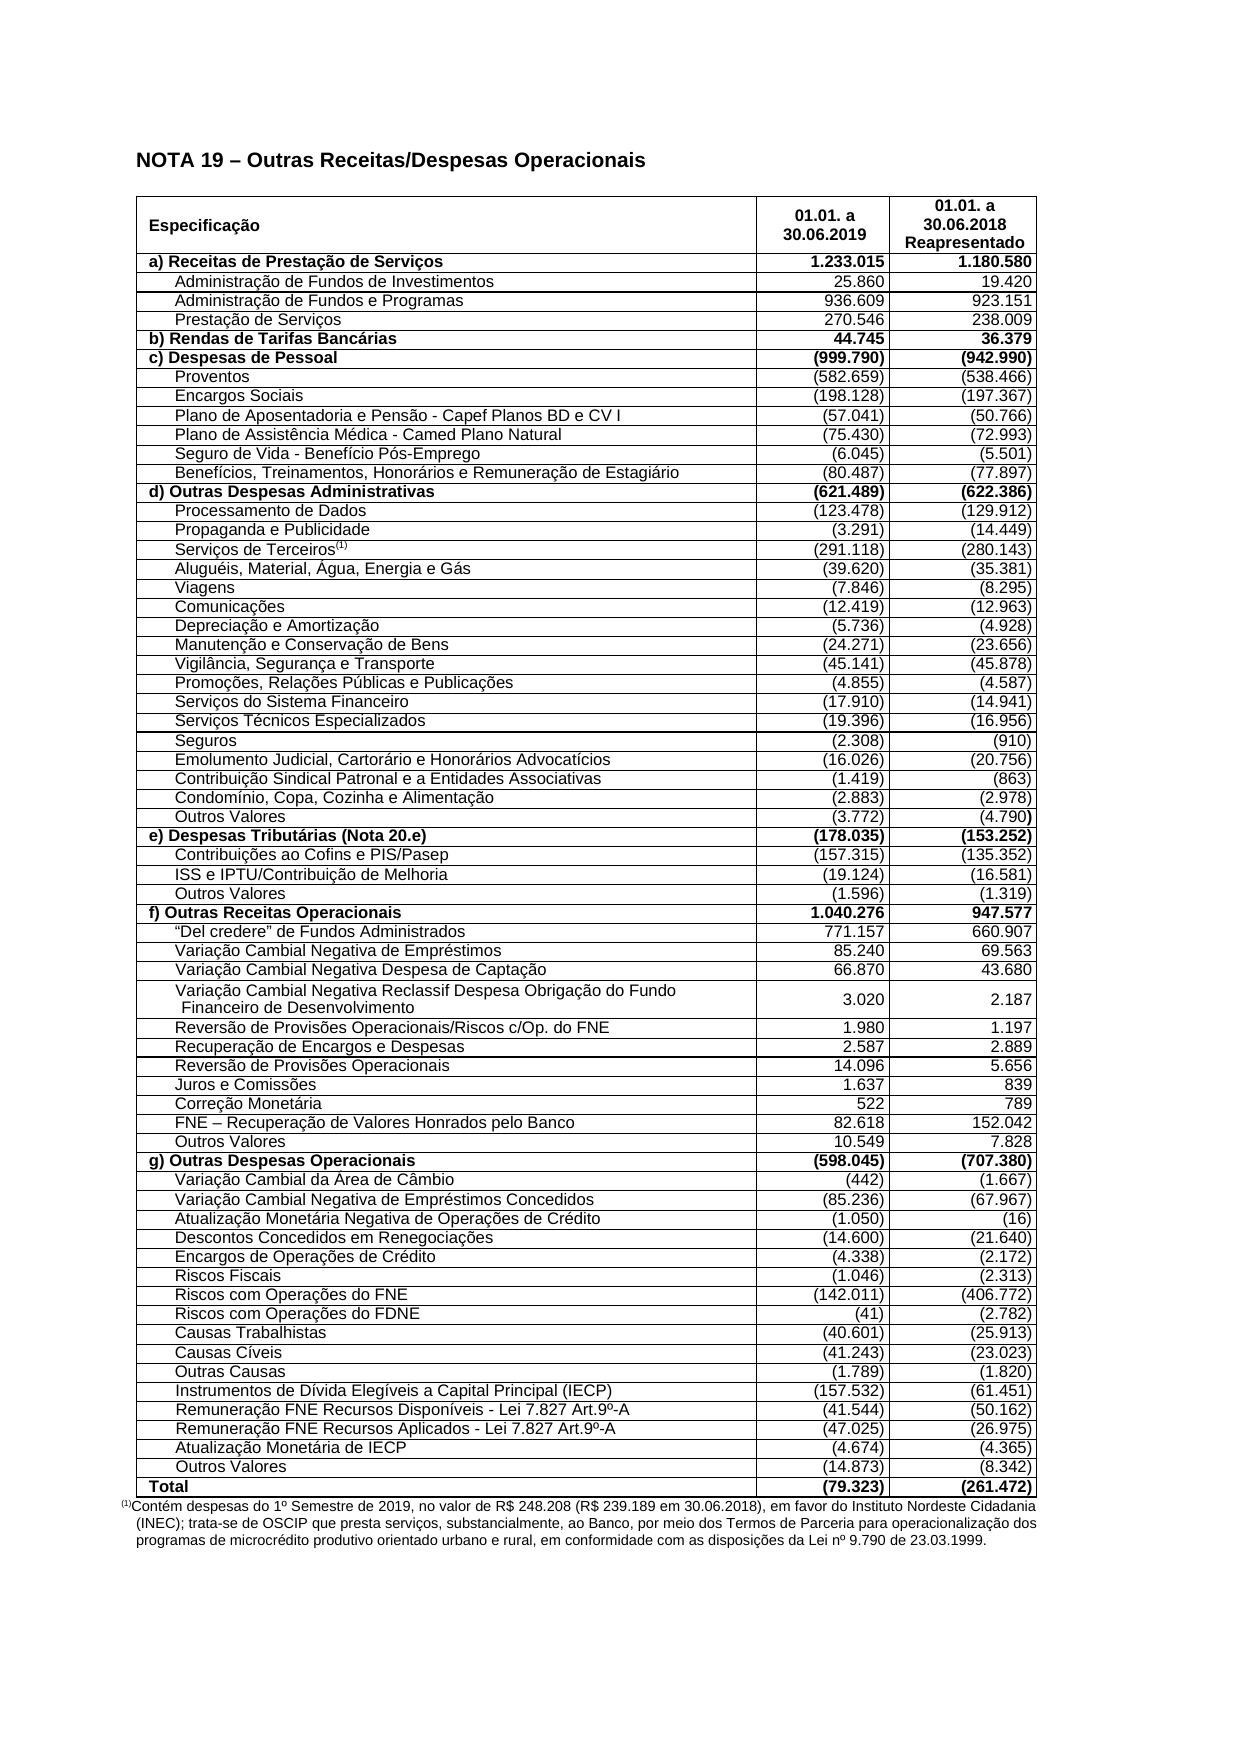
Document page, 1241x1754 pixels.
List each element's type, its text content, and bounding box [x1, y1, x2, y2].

table_cell (999.790) [757, 350, 889, 368]
table_cell Benefícios, Treinamentos, Honorários e Remuneração de Estagiário [137, 465, 756, 483]
table_cell (25.913) [890, 1325, 1036, 1343]
table_cell Administração de Fundos e Programas [137, 293, 756, 311]
table_cell Condomínio, Copa, Cozinha e Alimentação [137, 790, 756, 808]
table_cell c) Despesas de Pessoal [137, 350, 756, 368]
table_cell Viagens [137, 580, 756, 598]
table_cell Prestação de Serviços [137, 312, 756, 330]
table_cell Aluguéis, Material, Água, Energia e Gás [137, 560, 756, 578]
table_cell 3.020 [757, 981, 889, 1018]
table_cell (23.023) [890, 1345, 1036, 1363]
table_cell (707.380) [890, 1153, 1036, 1171]
table_cell (198.128) [757, 388, 889, 406]
table_cell (942.990) [890, 350, 1036, 368]
table_cell 238.009 [890, 312, 1036, 330]
table_cell (197.367) [890, 388, 1036, 406]
table_cell (16.581) [890, 866, 1036, 884]
table_cell 2.187 [890, 981, 1036, 1018]
table_cell Atualização Monetária Negativa de Operações de Crédito [137, 1211, 756, 1229]
table_cell (41) [757, 1306, 889, 1324]
table_cell (261.472) [890, 1478, 1036, 1496]
table_cell Juros e Comissões [137, 1077, 756, 1095]
table_cell Variação Cambial Negativa de Empréstimos Concedidos [137, 1191, 756, 1209]
table_cell Depreciação e Amortização [137, 618, 756, 636]
table_header 01.01. a 30.06.2019 [757, 197, 889, 253]
table_header 01.01. a 30.06.2018 Reapresentado [890, 197, 1036, 253]
table_cell Emolumento Judicial, Cartorário e Honorários Advocatícios [137, 752, 756, 770]
table_cell Riscos com Operações do FNE [137, 1287, 756, 1305]
table_header Especificação [137, 197, 756, 253]
table_cell (80.487) [757, 465, 889, 483]
table_cell Riscos Fiscais [137, 1268, 756, 1286]
table_cell (598.045) [757, 1153, 889, 1171]
table_cell (4.587) [890, 675, 1036, 693]
table_cell (8.295) [890, 580, 1036, 598]
table_cell (41.243) [757, 1345, 889, 1363]
table_cell (50.766) [890, 407, 1036, 425]
table_cell 522 [757, 1096, 889, 1114]
table_cell Seguro de Vida - Benefício Pós-Emprego [137, 446, 756, 464]
table_cell (7.846) [757, 580, 889, 598]
table_cell (3.772) [757, 809, 889, 827]
table_cell Administração de Fundos de Investimentos [137, 273, 756, 291]
table_cell (538.466) [890, 369, 1036, 387]
table_cell (45.878) [890, 656, 1036, 674]
table_cell (1.046) [757, 1268, 889, 1286]
table_cell (20.756) [890, 752, 1036, 770]
table_cell Reversão de Provisões Operacionais/Riscos c/Op. do FNE [137, 1019, 756, 1037]
table_cell g) Outras Despesas Operacionais [137, 1153, 756, 1171]
table_cell (45.141) [757, 656, 889, 674]
table_cell (129.912) [890, 503, 1036, 521]
table_cell (26.975) [890, 1421, 1036, 1439]
table_cell (8.342) [890, 1459, 1036, 1477]
table_cell (4.855) [757, 675, 889, 693]
table_cell Plano de Assistência Médica - Camed Plano Natural [137, 426, 756, 444]
table_cell 1.040.276 [757, 905, 889, 923]
table_cell 1.980 [757, 1019, 889, 1037]
table_cell 69.563 [890, 943, 1036, 961]
table_cell 936.609 [757, 293, 889, 311]
table_cell (40.601) [757, 1325, 889, 1343]
table_cell (61.451) [890, 1383, 1036, 1401]
table_cell f) Outras Receitas Operacionais [137, 905, 756, 923]
table_cell Proventos [137, 369, 756, 387]
table_cell 2.587 [757, 1039, 889, 1056]
table_cell Encargos Sociais [137, 388, 756, 406]
table_cell “Del credere” de Fundos Administrados [137, 924, 756, 942]
table_cell e) Despesas Tributárias (Nota 20.e) [137, 828, 756, 846]
table_cell (2.883) [757, 790, 889, 808]
table_cell (1.319) [890, 885, 1036, 903]
table_cell (6.045) [757, 446, 889, 464]
table_cell Serviços Técnicos Especializados [137, 714, 756, 731]
table_cell b) Rendas de Tarifas Bancárias [137, 331, 756, 349]
table_cell (157.532) [757, 1383, 889, 1401]
table_cell 923.151 [890, 293, 1036, 311]
table_cell (1.789) [757, 1364, 889, 1382]
table_cell Promoções, Relações Públicas e Publicações [137, 675, 756, 693]
table_cell 44.745 [757, 331, 889, 349]
table_cell (2.172) [890, 1249, 1036, 1267]
table_cell Instrumentos de Dívida Elegíveis a Capital Principal (IECP) [137, 1383, 756, 1401]
table_cell (2.978) [890, 790, 1036, 808]
table_cell Vigilância, Segurança e Transporte [137, 656, 756, 674]
table_cell (47.025) [757, 1421, 889, 1439]
table_cell (19.396) [757, 714, 889, 731]
table_cell 85.240 [757, 943, 889, 961]
table_cell 7.828 [890, 1134, 1036, 1152]
table_cell 947.577 [890, 905, 1036, 923]
table_cell 43.680 [890, 962, 1036, 980]
table_cell (17.910) [757, 694, 889, 712]
table_cell Causas Trabalhistas [137, 1325, 756, 1343]
table_cell (622.386) [890, 484, 1036, 502]
table_cell Outros Valores [137, 1459, 756, 1477]
table_cell (16.956) [890, 714, 1036, 731]
table_cell (1.667) [890, 1172, 1036, 1190]
table_cell (16) [890, 1211, 1036, 1229]
table_cell (12.963) [890, 599, 1036, 617]
table_cell FNE – Recuperação de Valores Honrados pelo Banco [137, 1115, 756, 1133]
table_cell Plano de Aposentadoria e Pensão - Capef Planos BD e CV I [137, 407, 756, 425]
table_cell (442) [757, 1172, 889, 1190]
table_cell (153.252) [890, 828, 1036, 846]
table_cell (4.365) [890, 1440, 1036, 1458]
table_cell (3.291) [757, 522, 889, 540]
table_cell (291.118) [757, 541, 889, 559]
table_cell (14.873) [757, 1459, 889, 1477]
table_cell Contribuições ao Cofins e PIS/Pasep [137, 847, 756, 865]
table_cell (21.640) [890, 1230, 1036, 1248]
table_cell (2.313) [890, 1268, 1036, 1286]
table_cell Remuneração FNE Recursos Disponíveis - Lei 7.827 Art.9º-A [137, 1402, 756, 1420]
table_cell Encargos de Operações de Crédito [137, 1249, 756, 1267]
table_cell (4.928) [890, 618, 1036, 636]
table_cell Serviços do Sistema Financeiro [137, 694, 756, 712]
table_cell (35.381) [890, 560, 1036, 578]
table_cell 2.889 [890, 1039, 1036, 1056]
table_cell (24.271) [757, 637, 889, 655]
table_cell (1.820) [890, 1364, 1036, 1382]
table_cell Descontos Concedidos em Renegociações [137, 1230, 756, 1248]
table_cell (14.941) [890, 694, 1036, 712]
table_cell Comunicações [137, 599, 756, 617]
table_cell 10.549 [757, 1134, 889, 1152]
table_cell (582.659) [757, 369, 889, 387]
table_cell Seguros [137, 733, 756, 751]
table_cell (23.656) [890, 637, 1036, 655]
table_cell 270.546 [757, 312, 889, 330]
table_cell Processamento de Dados [137, 503, 756, 521]
table_cell Total [137, 1478, 756, 1496]
table_cell Manutenção e Conservação de Bens [137, 637, 756, 655]
text (1)Contém despesas do 1º Semestre de 2019, no valor de R$ 248.208 (R$ 239.189 em 30.06.2018), em favor do Instituto Nordeste Cidadania (INEC); trata-se de OSCIP que presta serviços, substancialmente, ao Banco, por meio dos Termos de Parceria para operacionalização dos programas de microcrédito produtivo orientado urbano e rural, em conformidade com as disposições da Lei nº 9.790 de 23.03.1999. [121, 1498, 1038, 1548]
table_cell Recuperação de Encargos e Despesas [137, 1039, 756, 1056]
table_cell Variação Cambial Negativa de Empréstimos [137, 943, 756, 961]
table_cell (85.236) [757, 1191, 889, 1209]
table_cell (157.315) [757, 847, 889, 865]
table_cell d) Outras Despesas Administrativas [137, 484, 756, 502]
subtitle NOTA 19 – Outras Receitas/Despesas Operacionais [136, 147, 1226, 171]
table_cell Atualização Monetária de IECP [137, 1440, 756, 1458]
table_cell 660.907 [890, 924, 1036, 942]
table_cell Outros Valores [137, 885, 756, 903]
table_cell 1.233.015 [757, 254, 889, 272]
table_cell (5.736) [757, 618, 889, 636]
table_cell 152.042 [890, 1115, 1036, 1133]
table_cell 25.860 [757, 273, 889, 291]
table_cell Contribuição Sindical Patronal e a Entidades Associativas [137, 771, 756, 789]
table_cell (57.041) [757, 407, 889, 425]
table_cell (1.050) [757, 1211, 889, 1229]
table_cell (142.011) [757, 1287, 889, 1305]
table_cell (2.782) [890, 1306, 1036, 1324]
table_cell Serviços de Terceiros(1) [137, 541, 756, 559]
table_cell (50.162) [890, 1402, 1036, 1420]
table_cell a) Receitas de Prestação de Serviços [137, 254, 756, 272]
table_cell (39.620) [757, 560, 889, 578]
table_cell (4.674) [757, 1440, 889, 1458]
table_cell (2.308) [757, 733, 889, 751]
table_cell (910) [890, 733, 1036, 751]
table_cell Propaganda e Publicidade [137, 522, 756, 540]
table_cell Variação Cambial Negativa Reclassif Despesa Obrigação do Fundo Financeiro de Desenvolvimento [137, 981, 756, 1018]
table_cell 5.656 [890, 1058, 1036, 1076]
table_cell (79.323) [757, 1478, 889, 1496]
table_cell 82.618 [757, 1115, 889, 1133]
table_cell Outros Valores [137, 809, 756, 827]
table_cell 839 [890, 1077, 1036, 1095]
table_cell (406.772) [890, 1287, 1036, 1305]
table_cell Correção Monetária [137, 1096, 756, 1114]
table_cell 789 [890, 1096, 1036, 1114]
table_cell (135.352) [890, 847, 1036, 865]
table_cell (4.338) [757, 1249, 889, 1267]
table_cell Variação Cambial da Área de Câmbio [137, 1172, 756, 1190]
table_cell (621.489) [757, 484, 889, 502]
table_cell 1.180.580 [890, 254, 1036, 272]
table_cell (14.600) [757, 1230, 889, 1248]
table_cell Causas Cíveis [137, 1345, 756, 1363]
table_cell (67.967) [890, 1191, 1036, 1209]
table_cell (863) [890, 771, 1036, 789]
table_cell (4.790) [890, 809, 1036, 827]
table_cell 1.197 [890, 1019, 1036, 1037]
table_cell (178.035) [757, 828, 889, 846]
table_cell (14.449) [890, 522, 1036, 540]
table_cell Remuneração FNE Recursos Aplicados - Lei 7.827 Art.9º-A [137, 1421, 756, 1439]
table_cell 1.637 [757, 1077, 889, 1095]
table_cell (77.897) [890, 465, 1036, 483]
table_cell (12.419) [757, 599, 889, 617]
table_cell Outras Causas [137, 1364, 756, 1382]
table_cell 14.096 [757, 1058, 889, 1076]
table_cell 19.420 [890, 273, 1036, 291]
table_cell ISS e IPTU/Contribuição de Melhoria [137, 866, 756, 884]
table_cell (72.993) [890, 426, 1036, 444]
table_cell Reversão de Provisões Operacionais [137, 1058, 756, 1076]
table_cell (280.143) [890, 541, 1036, 559]
table_cell (16.026) [757, 752, 889, 770]
table_cell 66.870 [757, 962, 889, 980]
table_cell (1.419) [757, 771, 889, 789]
table_cell (123.478) [757, 503, 889, 521]
table_cell Variação Cambial Negativa Despesa de Captação [137, 962, 756, 980]
table_cell 36.379 [890, 331, 1036, 349]
table_cell (5.501) [890, 446, 1036, 464]
table_cell (1.596) [757, 885, 889, 903]
table_cell (75.430) [757, 426, 889, 444]
table_cell Outros Valores [137, 1134, 756, 1152]
table_cell (19.124) [757, 866, 889, 884]
table_cell (41.544) [757, 1402, 889, 1420]
table_cell 771.157 [757, 924, 889, 942]
table_cell Riscos com Operações do FDNE [137, 1306, 756, 1324]
